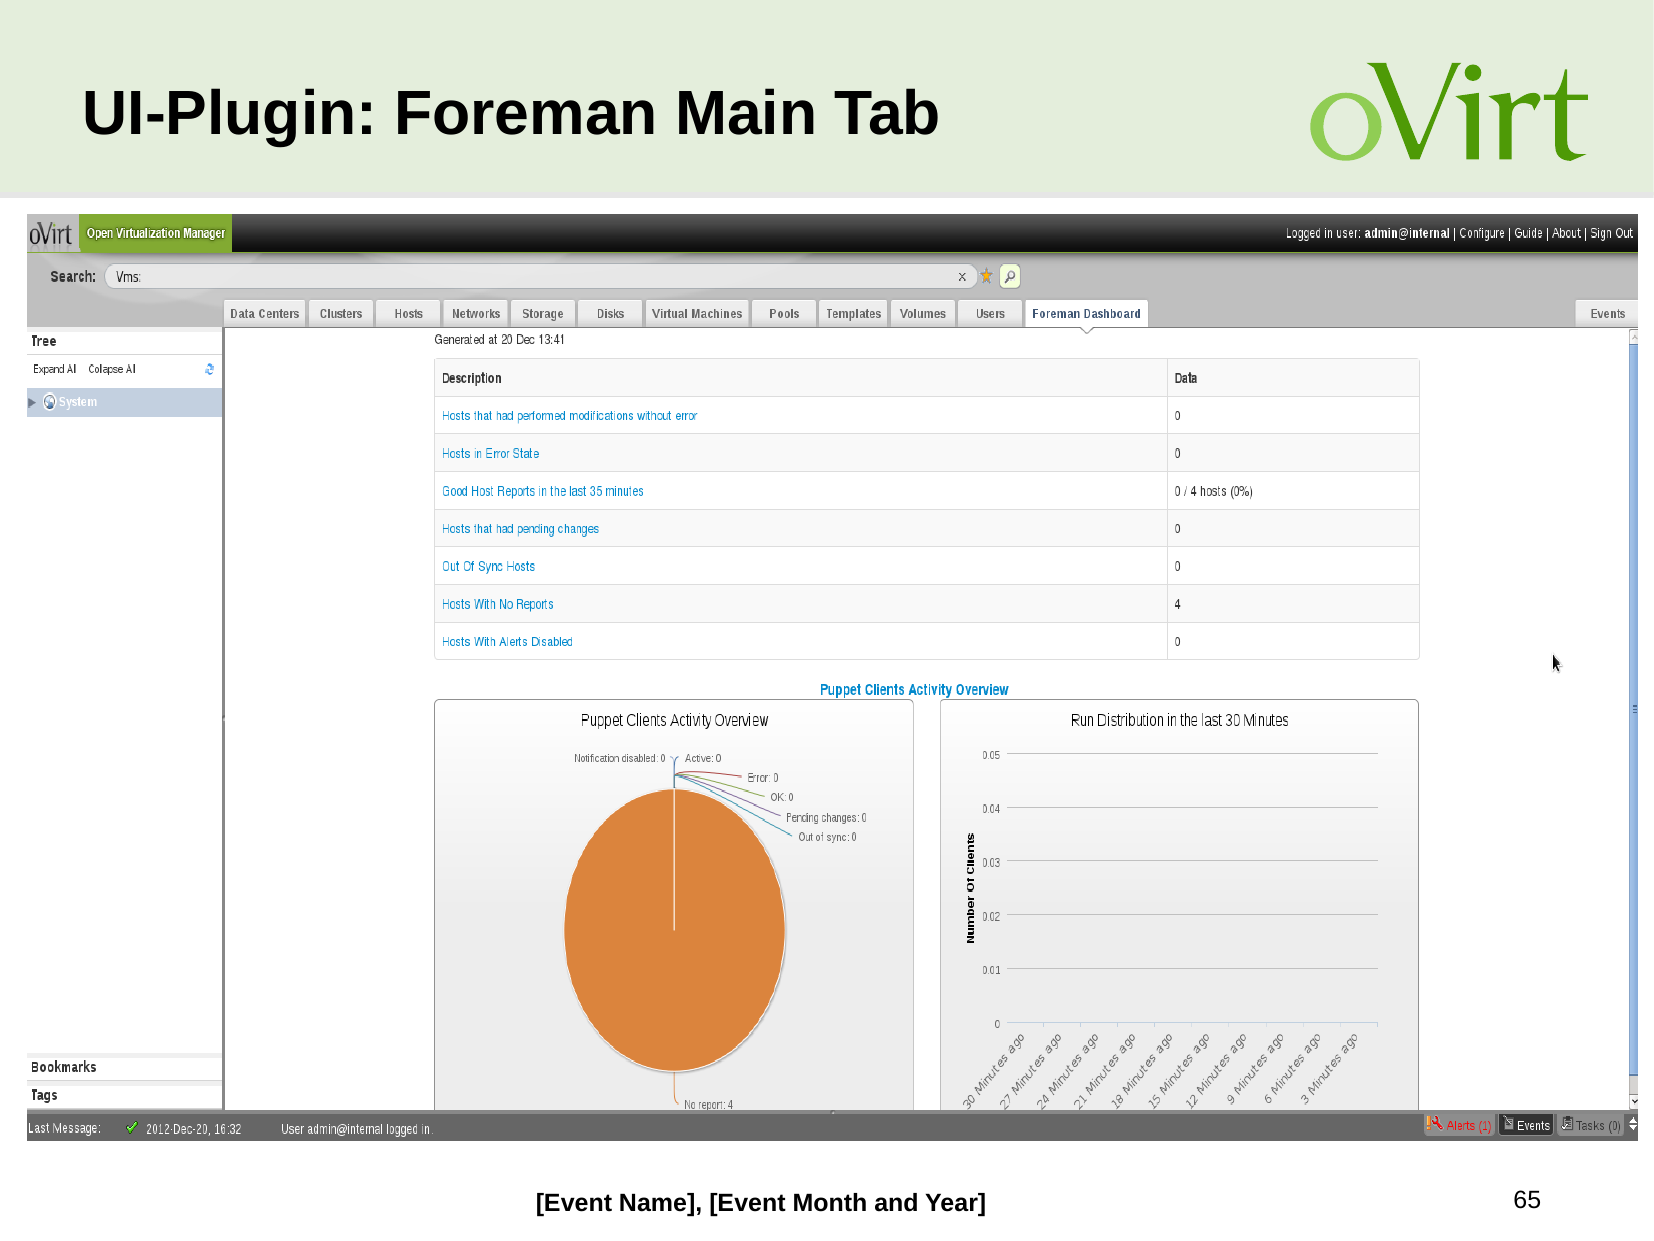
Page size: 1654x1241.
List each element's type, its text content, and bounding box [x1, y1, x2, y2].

picture [27, 209, 1640, 1147]
title UI-Plugin: Foreman Main Tab [82, 37, 1571, 188]
